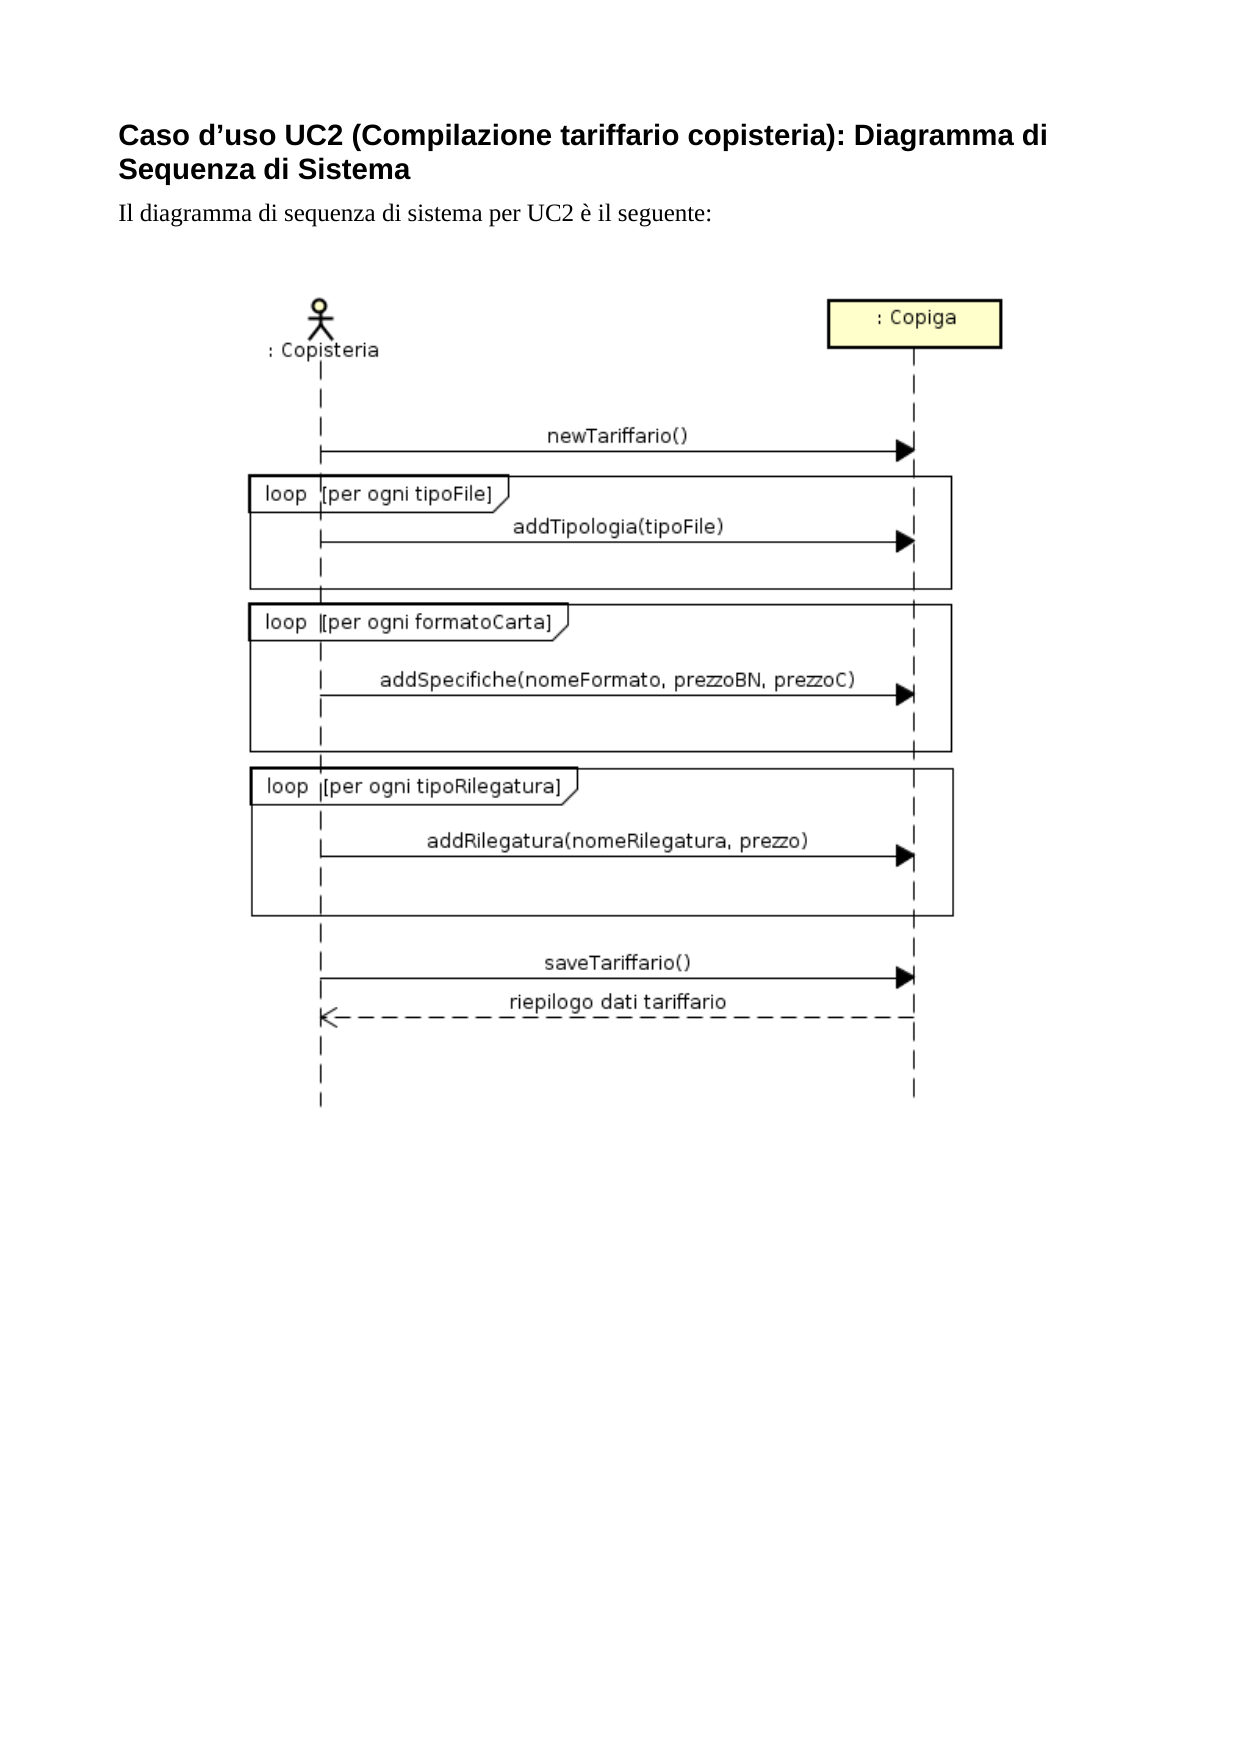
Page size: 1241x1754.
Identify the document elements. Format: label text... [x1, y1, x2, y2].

subtitle Caso d’uso UC2 (Compilazione tariffario copisteria): Diagramma di Sequenza di Sistema [118, 118, 1122, 186]
text Il diagramma di sequenza di sistema per UC2 è il seguente: [118, 198, 1122, 227]
picture [217, 293, 1023, 1117]
